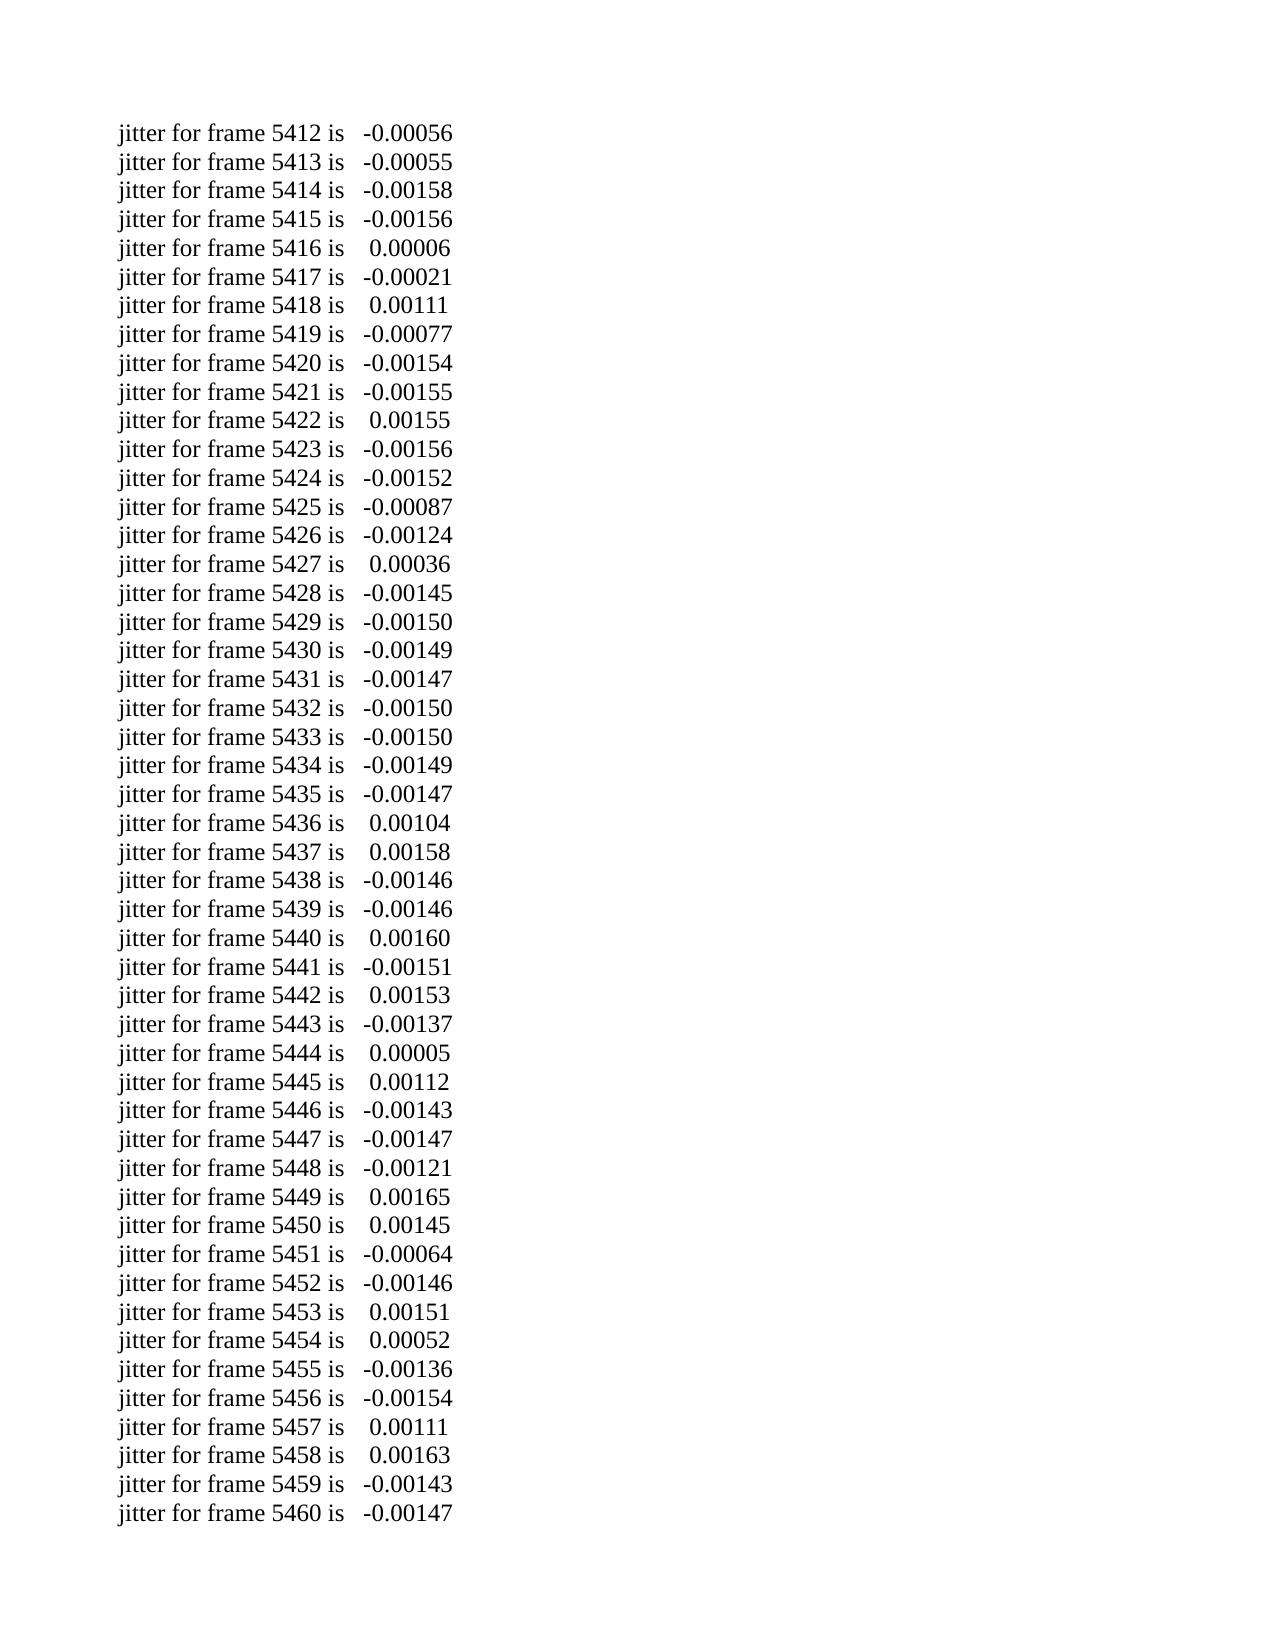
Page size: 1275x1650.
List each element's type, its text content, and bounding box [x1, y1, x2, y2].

text jitter for frame 5416 is 0.00006 [118, 233, 1157, 262]
text jitter for frame 5421 is -0.00155 [118, 377, 1157, 406]
text jitter for frame 5426 is -0.00124 [118, 521, 1157, 549]
text jitter for frame 5459 is -0.00143 [118, 1469, 1157, 1498]
text jitter for frame 5442 is 0.00153 [118, 981, 1157, 1009]
text jitter for frame 5431 is -0.00147 [118, 664, 1157, 693]
text jitter for frame 5432 is -0.00150 [118, 693, 1157, 722]
text jitter for frame 5437 is 0.00158 [118, 837, 1157, 866]
text jitter for frame 5414 is -0.00158 [118, 176, 1157, 204]
text jitter for frame 5427 is 0.00036 [118, 549, 1157, 578]
text jitter for frame 5445 is 0.00112 [118, 1067, 1157, 1096]
text jitter for frame 5424 is -0.00152 [118, 463, 1157, 492]
text jitter for frame 5434 is -0.00149 [118, 751, 1157, 779]
text jitter for frame 5422 is 0.00155 [118, 406, 1157, 434]
text jitter for frame 5430 is -0.00149 [118, 636, 1157, 664]
text jitter for frame 5456 is -0.00154 [118, 1383, 1157, 1412]
text jitter for frame 5447 is -0.00147 [118, 1124, 1157, 1153]
text jitter for frame 5420 is -0.00154 [118, 348, 1157, 377]
text jitter for frame 5435 is -0.00147 [118, 779, 1157, 808]
text jitter for frame 5452 is -0.00146 [118, 1268, 1157, 1297]
text jitter for frame 5417 is -0.00021 [118, 262, 1157, 291]
text jitter for frame 5458 is 0.00163 [118, 1441, 1157, 1469]
text jitter for frame 5448 is -0.00121 [118, 1153, 1157, 1182]
text jitter for frame 5446 is -0.00143 [118, 1096, 1157, 1124]
text jitter for frame 5423 is -0.00156 [118, 434, 1157, 463]
text jitter for frame 5453 is 0.00151 [118, 1297, 1157, 1326]
text jitter for frame 5454 is 0.00052 [118, 1326, 1157, 1354]
text jitter for frame 5419 is -0.00077 [118, 319, 1157, 348]
text jitter for frame 5438 is -0.00146 [118, 866, 1157, 894]
text jitter for frame 5425 is -0.00087 [118, 492, 1157, 521]
text jitter for frame 5451 is -0.00064 [118, 1239, 1157, 1268]
text jitter for frame 5440 is 0.00160 [118, 923, 1157, 952]
text jitter for frame 5441 is -0.00151 [118, 952, 1157, 981]
text jitter for frame 5457 is 0.00111 [118, 1412, 1157, 1441]
text jitter for frame 5429 is -0.00150 [118, 607, 1157, 636]
text jitter for frame 5439 is -0.00146 [118, 894, 1157, 923]
text jitter for frame 5436 is 0.00104 [118, 808, 1157, 837]
text jitter for frame 5449 is 0.00165 [118, 1182, 1157, 1211]
text jitter for frame 5415 is -0.00156 [118, 204, 1157, 233]
text jitter for frame 5428 is -0.00145 [118, 578, 1157, 607]
text jitter for frame 5433 is -0.00150 [118, 722, 1157, 751]
text jitter for frame 5450 is 0.00145 [118, 1211, 1157, 1239]
text jitter for frame 5413 is -0.00055 [118, 147, 1157, 176]
text jitter for frame 5444 is 0.00005 [118, 1038, 1157, 1067]
text jitter for frame 5460 is -0.00147 [118, 1498, 1157, 1527]
text jitter for frame 5412 is -0.00056 [118, 118, 1157, 147]
text jitter for frame 5418 is 0.00111 [118, 291, 1157, 319]
text jitter for frame 5455 is -0.00136 [118, 1354, 1157, 1383]
text jitter for frame 5443 is -0.00137 [118, 1009, 1157, 1038]
